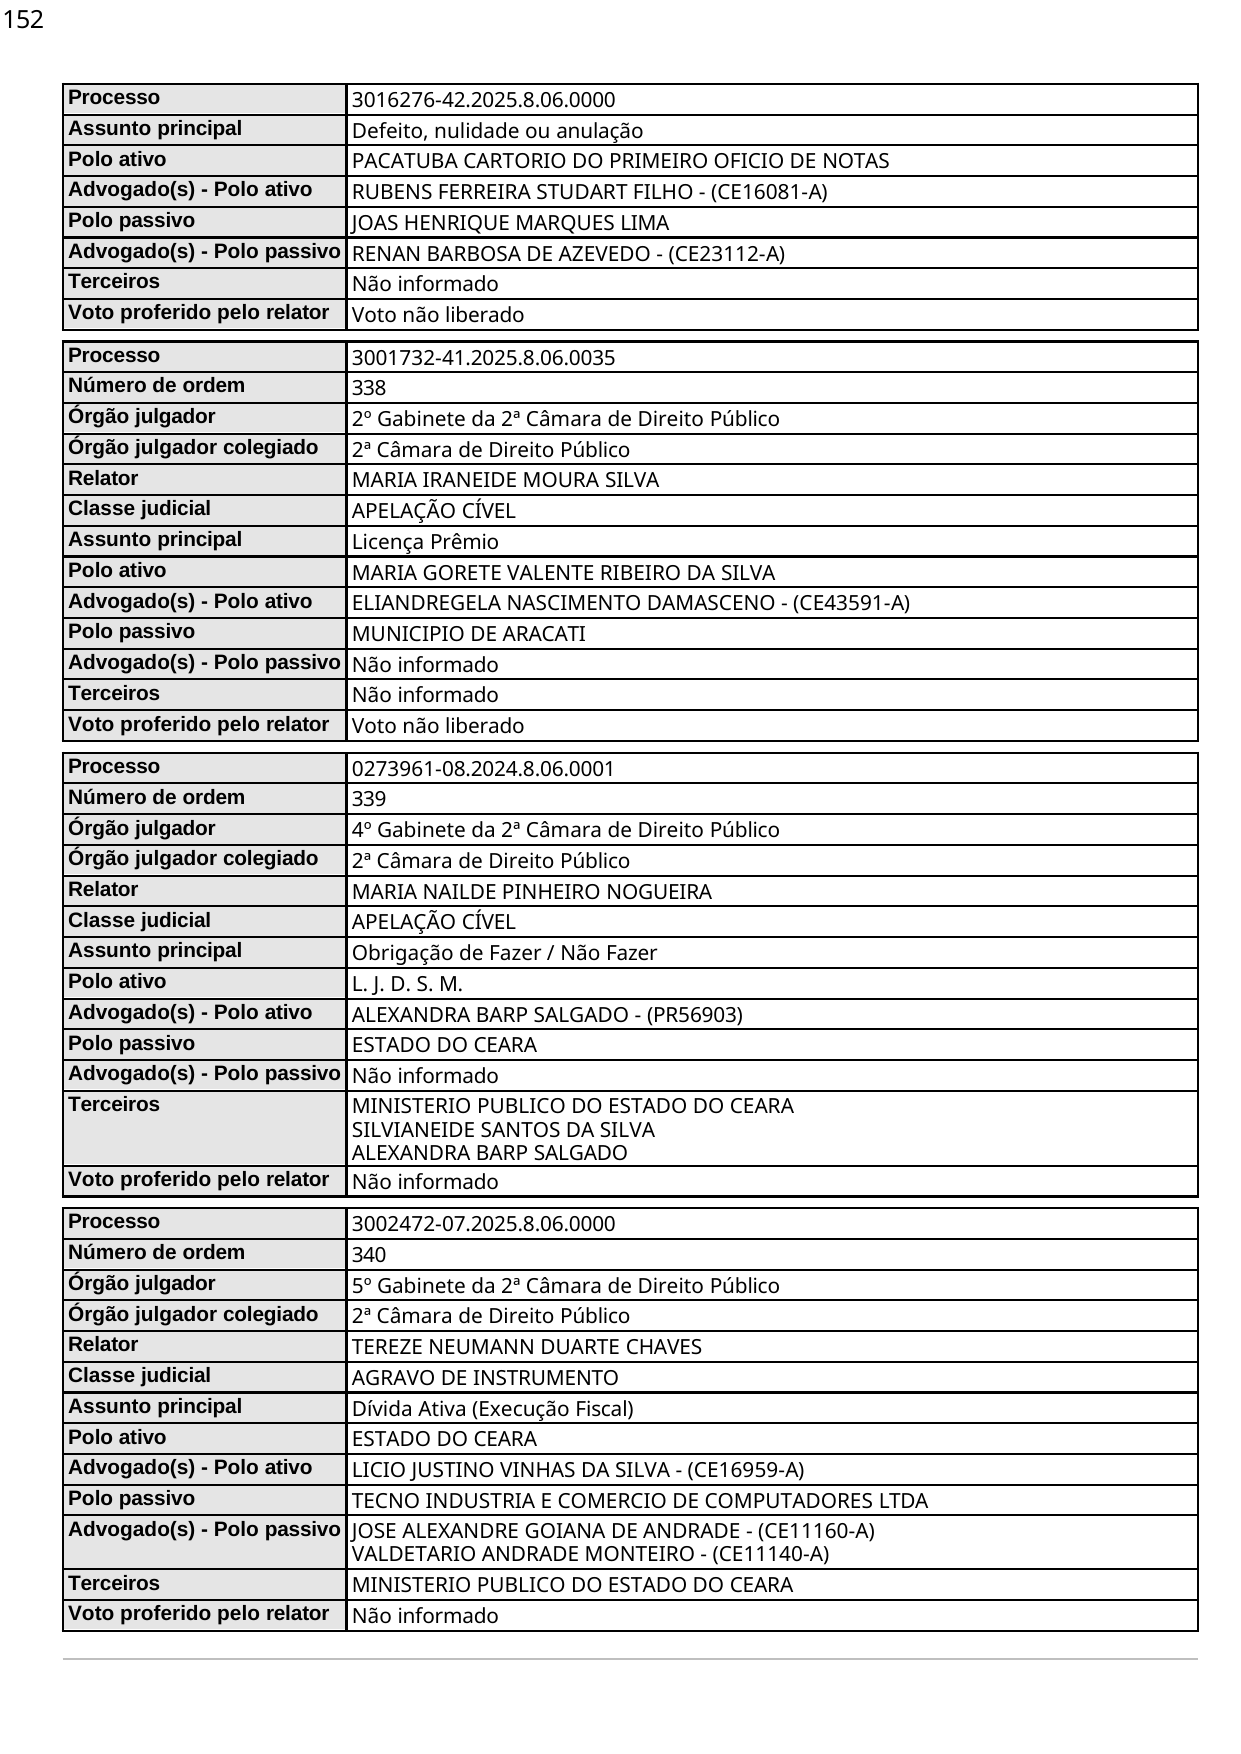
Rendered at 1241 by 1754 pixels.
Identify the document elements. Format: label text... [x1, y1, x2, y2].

table_cell Terceiros [64, 269, 345, 298]
table_cell 2ª Câmara de Direito Público [348, 846, 1197, 874]
table_cell Advogado(s) - Polo ativo [64, 1455, 345, 1484]
table_cell Voto proferido pelo relator [64, 711, 345, 740]
table_cell RUBENS FERREIRA STUDART FILHO - (CE16081-A) [348, 177, 1197, 206]
table_cell Relator [64, 465, 345, 494]
table_cell Não informado [348, 269, 1197, 298]
table_cell 4º Gabinete da 2ª Câmara de Direito Público [348, 815, 1197, 844]
table_cell Terceiros [64, 1570, 345, 1599]
table_cell Voto não liberado [348, 300, 1197, 328]
table_header 3001732-41.2025.8.06.0035 [348, 343, 1197, 371]
table_cell ESTADO DO CEARA [348, 1030, 1197, 1059]
table_cell ELIANDREGELA NASCIMENTO DAMASCENO - (CE43591-A) [348, 588, 1197, 617]
table_cell Não informado [348, 1601, 1197, 1629]
table_cell 2ª Câmara de Direito Público [348, 435, 1197, 463]
table_cell 2ª Câmara de Direito Público [348, 1301, 1197, 1330]
table_cell Polo ativo [64, 146, 345, 175]
table_header 3002472-07.2025.8.06.0000 [348, 1209, 1197, 1238]
table_cell JOAS HENRIQUE MARQUES LIMA [348, 208, 1197, 236]
table_cell Licença Prêmio [348, 527, 1197, 555]
table_cell 5º Gabinete da 2ª Câmara de Direito Público [348, 1271, 1197, 1299]
table_header 0273961-08.2024.8.06.0001 [348, 754, 1197, 782]
table_cell MARIA IRANEIDE MOURA SILVA [348, 465, 1197, 494]
table_cell Classe judicial [64, 496, 345, 525]
table_cell Advogado(s) - Polo passivo [64, 1516, 345, 1568]
table_cell Polo passivo [64, 208, 345, 236]
table_cell Não informado [348, 650, 1197, 678]
table_cell LICIO JUSTINO VINHAS DA SILVA - (CE16959-A) [348, 1455, 1197, 1484]
table_cell APELAÇÃO CÍVEL [348, 496, 1197, 525]
table_cell Advogado(s) - Polo ativo [64, 588, 345, 617]
table_header 3016276-42.2025.8.06.0000 [348, 85, 1197, 113]
table_cell Assunto principal [64, 116, 345, 144]
table_cell Voto proferido pelo relator [64, 1601, 345, 1629]
table_cell MUNICIPIO DE ARACATI [348, 619, 1197, 648]
table_cell L. J. D. S. M. [348, 969, 1197, 997]
table_cell Voto proferido pelo relator [64, 300, 345, 328]
table_cell Advogado(s) - Polo passivo [64, 650, 345, 678]
table_cell RENAN BARBOSA DE AZEVEDO - (CE23112-A) [348, 239, 1197, 267]
table_header Processo [64, 85, 345, 113]
table_cell Não informado [348, 680, 1197, 709]
table_header Processo [64, 754, 345, 782]
table_cell Polo passivo [64, 1030, 345, 1059]
table_cell Relator [64, 1332, 345, 1361]
table_cell AGRAVO DE INSTRUMENTO [348, 1363, 1197, 1391]
table_cell MINISTERIO PUBLICO DO ESTADO DO CEARA SILVIANEIDE SANTOS DA SILVA ALEXANDRA BARP SALGADO [348, 1092, 1197, 1164]
table_cell ESTADO DO CEARA [348, 1424, 1197, 1453]
table_cell Assunto principal [64, 1394, 345, 1422]
table_cell Número de ordem [64, 1240, 345, 1268]
table_cell Órgão julgador colegiado [64, 846, 345, 874]
table_cell MARIA GORETE VALENTE RIBEIRO DA SILVA [348, 558, 1197, 586]
table_cell MARIA NAILDE PINHEIRO NOGUEIRA [348, 877, 1197, 905]
table_cell Terceiros [64, 680, 345, 709]
table_cell Polo ativo [64, 1424, 345, 1453]
table_cell Assunto principal [64, 527, 345, 555]
table_cell 340 [348, 1240, 1197, 1268]
table_cell Voto proferido pelo relator [64, 1167, 345, 1195]
table_cell Polo ativo [64, 969, 345, 997]
table_cell 339 [348, 784, 1197, 813]
table_cell Órgão julgador colegiado [64, 435, 345, 463]
table_cell TEREZE NEUMANN DUARTE CHAVES [348, 1332, 1197, 1361]
table_cell Classe judicial [64, 907, 345, 936]
table_cell Órgão julgador colegiado [64, 1301, 345, 1330]
table_cell Polo passivo [64, 1486, 345, 1514]
table_cell Dívida Ativa (Execução Fiscal) [348, 1394, 1197, 1422]
table_cell Terceiros [64, 1092, 345, 1164]
table_cell Órgão julgador [64, 404, 345, 432]
table_cell MINISTERIO PUBLICO DO ESTADO DO CEARA [348, 1570, 1197, 1599]
table_header Processo [64, 343, 345, 371]
table_cell Não informado [348, 1061, 1197, 1089]
table_header Processo [64, 1209, 345, 1238]
table_cell Advogado(s) - Polo ativo [64, 1000, 345, 1028]
table_cell Classe judicial [64, 1363, 345, 1391]
table_cell Voto não liberado [348, 711, 1197, 740]
table_cell Assunto principal [64, 938, 345, 967]
table_cell Órgão julgador [64, 815, 345, 844]
table_cell APELAÇÃO CÍVEL [348, 907, 1197, 936]
table_cell Órgão julgador [64, 1271, 345, 1299]
table_cell Relator [64, 877, 345, 905]
table_cell PACATUBA CARTORIO DO PRIMEIRO OFICIO DE NOTAS [348, 146, 1197, 175]
table_cell Defeito, nulidade ou anulação [348, 116, 1197, 144]
table_cell Advogado(s) - Polo passivo [64, 1061, 345, 1089]
table_cell Advogado(s) - Polo passivo [64, 239, 345, 267]
table_cell 338 [348, 373, 1197, 402]
table_cell Número de ordem [64, 784, 345, 813]
table_cell Não informado [348, 1167, 1197, 1195]
table_cell Obrigação de Fazer / Não Fazer [348, 938, 1197, 967]
table_cell JOSE ALEXANDRE GOIANA DE ANDRADE - (CE11160-A) VALDETARIO ANDRADE MONTEIRO - (CE11140-A) [348, 1516, 1197, 1568]
table_cell Polo passivo [64, 619, 345, 648]
table_cell 2º Gabinete da 2ª Câmara de Direito Público [348, 404, 1197, 432]
table_cell Polo ativo [64, 558, 345, 586]
table_cell Advogado(s) - Polo ativo [64, 177, 345, 206]
table_cell ALEXANDRA BARP SALGADO - (PR56903) [348, 1000, 1197, 1028]
table_cell Número de ordem [64, 373, 345, 402]
table_cell TECNO INDUSTRIA E COMERCIO DE COMPUTADORES LTDA [348, 1486, 1197, 1514]
